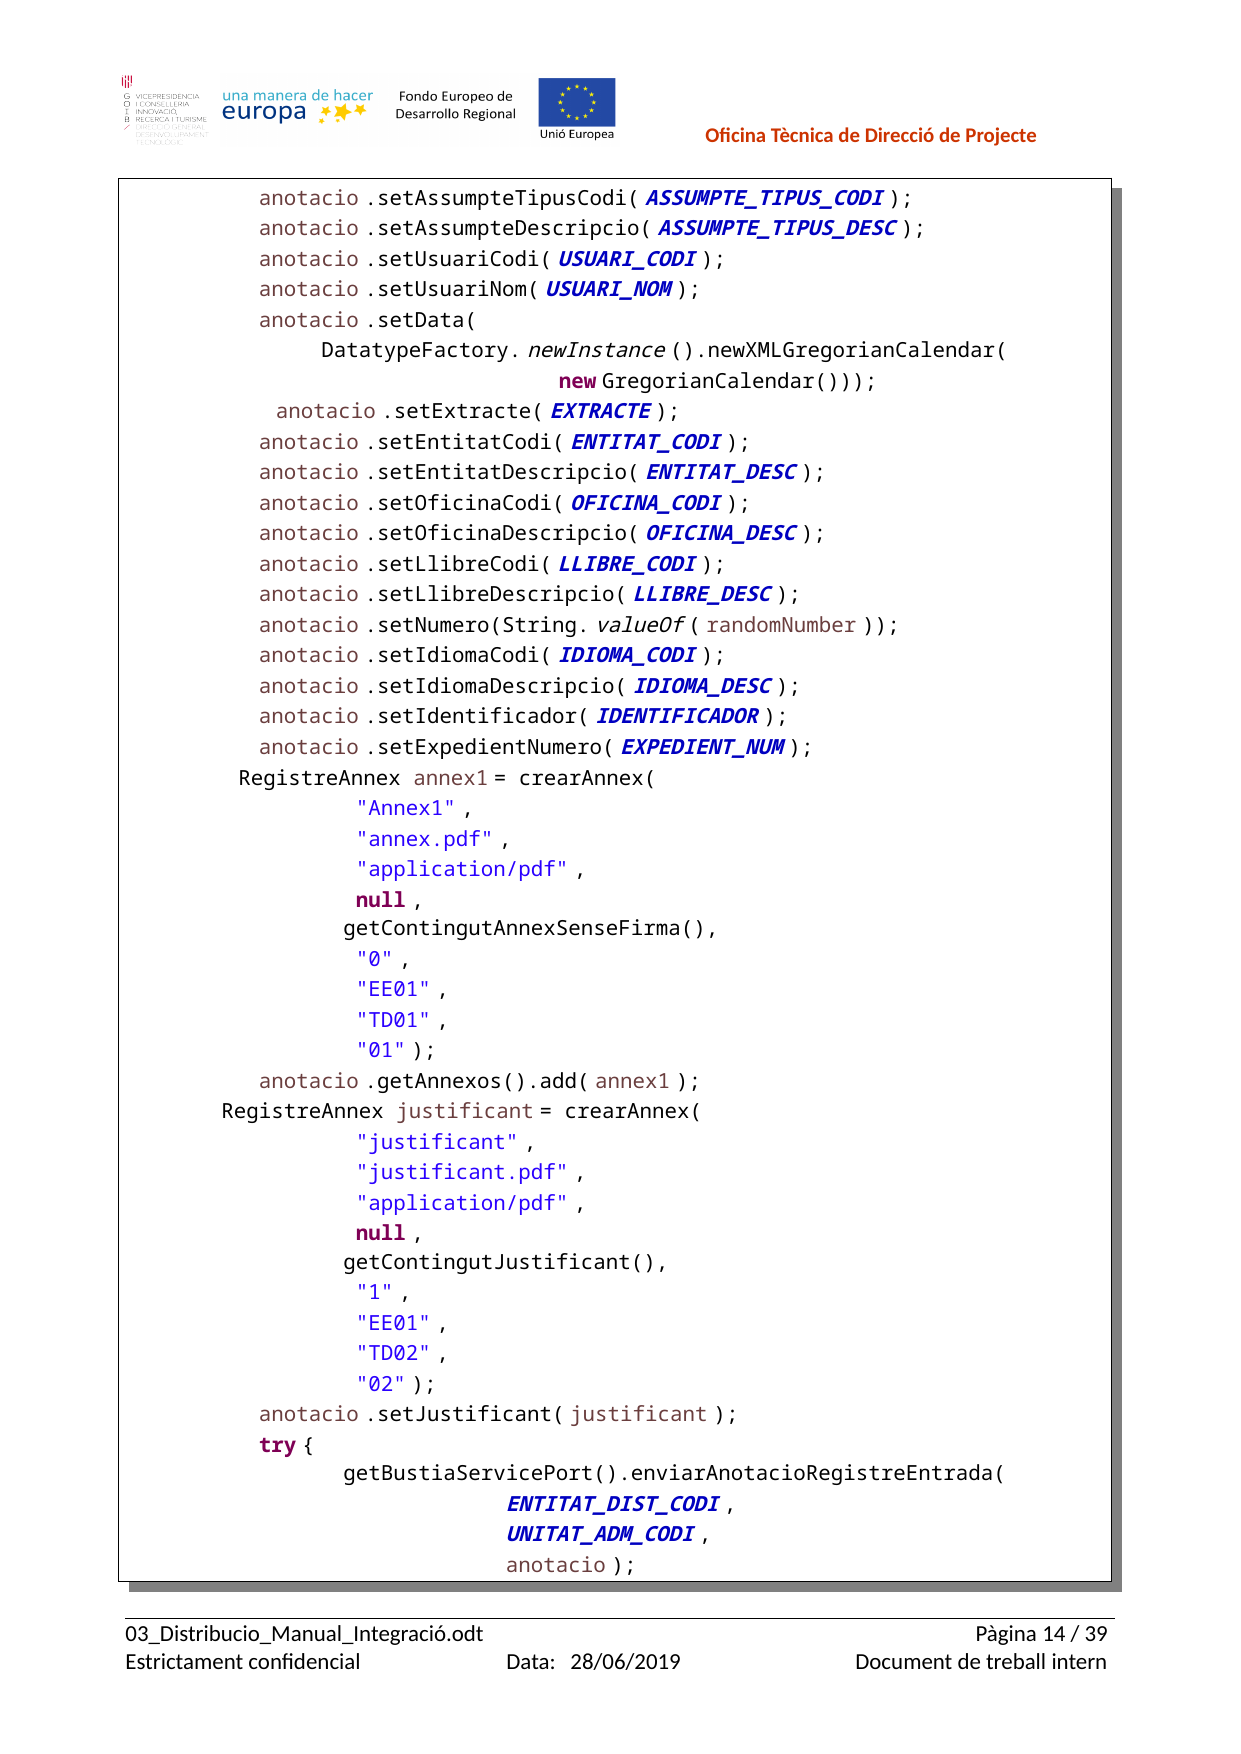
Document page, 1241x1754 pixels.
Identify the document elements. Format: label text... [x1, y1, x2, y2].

text "Annex1" , [119, 788, 1111, 819]
text "01" ); [119, 1030, 1111, 1061]
text anotacio .setEntitatCodi( ENTITAT_CODI ); [119, 422, 1111, 452]
text null , [119, 1213, 1111, 1244]
text "TD01" , [119, 1000, 1111, 1030]
text "02" ); [119, 1364, 1111, 1394]
text try { [119, 1425, 1111, 1455]
text getBustiaServicePort().enviarAnotacioRegistreEntrada( [119, 1455, 1111, 1484]
text "TD02" , [119, 1333, 1111, 1364]
text "EE01" , [119, 1303, 1111, 1333]
text "EE01" , [119, 969, 1111, 1000]
text "justificant" , [119, 1122, 1111, 1152]
text "1" , [119, 1272, 1111, 1303]
picture [219, 73, 621, 147]
text getContingutAnnexSenseFirma(), [119, 910, 1111, 939]
text anotacio .setAssumpteTipusCodi( ASSUMPTE_TIPUS_CODI ); [119, 179, 1111, 208]
text RegistreAnnex annex1 = crearAnnex( [119, 758, 1111, 788]
text "0" , [119, 939, 1111, 969]
text anotacio .setNumero(String. valueOf ( randomNumber )); [119, 605, 1111, 636]
text anotacio .setExpedientNumero( EXPEDIENT_NUM ); [119, 727, 1111, 758]
text ENTITAT_DIST_CODI , [119, 1484, 1111, 1514]
text "application/pdf" , [119, 1183, 1111, 1213]
text anotacio .setEntitatDescripcio( ENTITAT_DESC ); [119, 452, 1111, 483]
text anotacio .setExtracte( EXTRACTE ); [119, 391, 1111, 422]
text anotacio .setLlibreCodi( LLIBRE_CODI ); [119, 544, 1111, 574]
text null , [119, 880, 1111, 910]
text UNITAT_ADM_CODI , [119, 1514, 1111, 1545]
text "annex.pdf" , [119, 819, 1111, 849]
text anotacio .setJustificant( justificant ); [119, 1394, 1111, 1425]
text anotacio .setUsuariNom( USUARI_NOM ); [119, 269, 1111, 300]
text "application/pdf" , [119, 849, 1111, 880]
text anotacio .setIdentificador( IDENTIFICADOR ); [119, 697, 1111, 727]
text anotacio .setOficinaCodi( OFICINA_CODI ); [119, 483, 1111, 513]
text anotacio .setAssumpteDescripcio( ASSUMPTE_TIPUS_DESC ); [119, 208, 1111, 239]
text anotacio .setUsuariCodi( USUARI_CODI ); [119, 239, 1111, 269]
text "justificant.pdf" , [119, 1152, 1111, 1183]
picture [118, 73, 213, 147]
text anotacio .getAnnexos().add( annex1 ); [119, 1061, 1111, 1091]
text anotacio .setIdiomaDescripcio( IDIOMA_DESC ); [119, 666, 1111, 697]
text DatatypeFactory. newInstance ().newXMLGregorianCalendar( [119, 330, 1111, 361]
text new GregorianCalendar())); [119, 361, 1111, 391]
text RegistreAnnex justificant = crearAnnex( [119, 1091, 1111, 1122]
text anotacio .setOficinaDescripcio( OFICINA_DESC ); [119, 513, 1111, 544]
text getContingutJustificant(), [119, 1244, 1111, 1272]
text anotacio .setIdiomaCodi( IDIOMA_CODI ); [119, 636, 1111, 666]
text anotacio .setLlibreDescripcio( LLIBRE_DESC ); [119, 574, 1111, 605]
text anotacio .setData( [119, 300, 1111, 330]
text anotacio ); [119, 1545, 1111, 1581]
